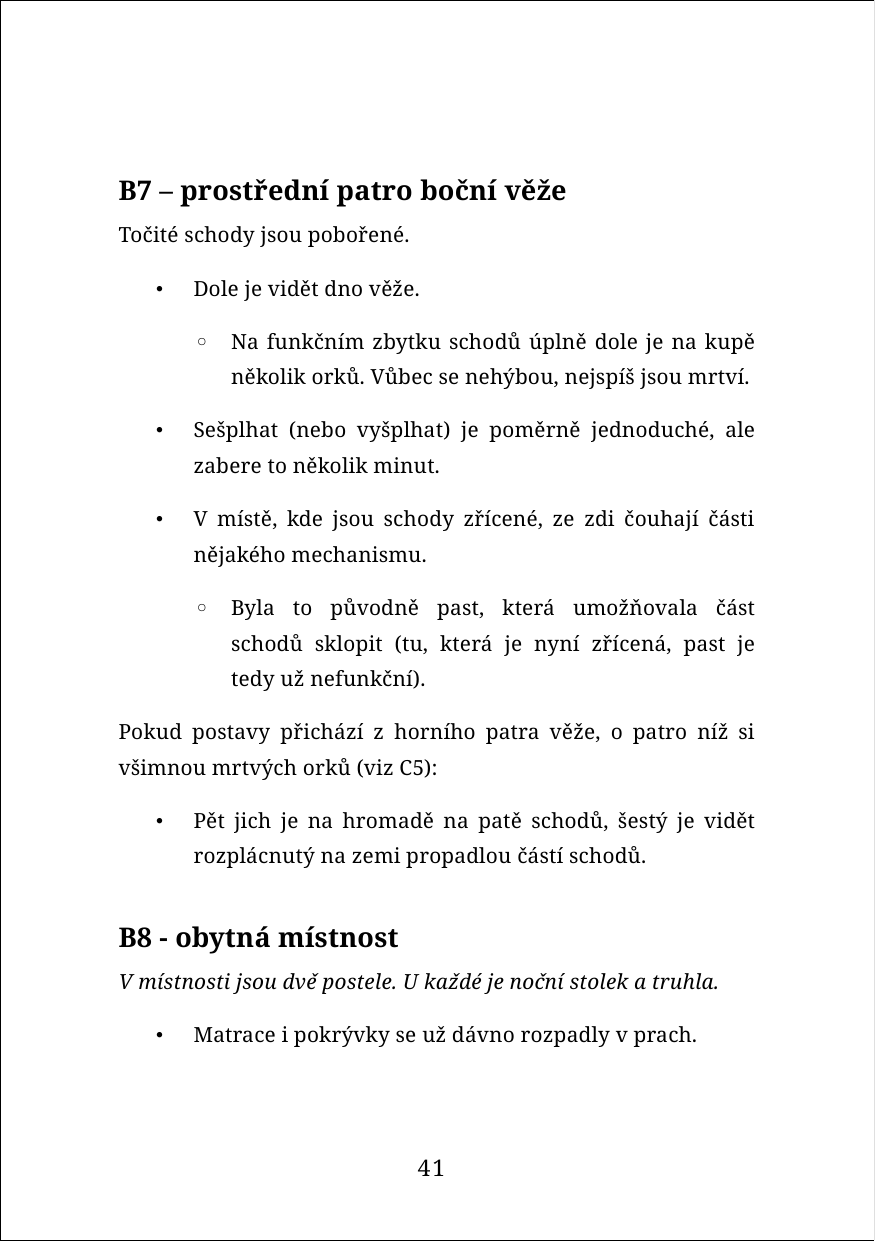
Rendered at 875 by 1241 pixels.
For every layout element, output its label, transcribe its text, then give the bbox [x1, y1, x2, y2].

text Pokud postavy přichází z horního patra věže, o patro níž si všimnou mrtvých orků (viz C5): [118, 717, 756, 781]
list Byla to původně past, která umožňovala část schodů sklopit (tu, která je nyní zřícená, past je tedy už nefunkční). [193, 593, 756, 693]
list Dole je vidět dno věže. [156, 274, 756, 302]
subtitle B8 - obytná místnost [118, 918, 756, 955]
subtitle B7 – prostřední patro boční věže [118, 172, 756, 209]
list Sešplhat (nebo vyšplhat) je poměrně jednoduché, ale zabere to několik minut. [156, 416, 756, 479]
list Matrace i pokrývky se už dávno rozpadly v prach. [156, 1020, 756, 1049]
list V místě, kde jsou schody zřícené, ze zdi čouhají části nějakého mechanismu. [156, 504, 756, 568]
list Pět jich je na hromadě na patě schodů, šestý je vidět rozplácnutý na zemi propadlou částí schodů. [156, 806, 756, 870]
text Točité schody jsou pobořené. [118, 220, 756, 249]
list Na funkčním zbytku schodů úplně dole je na kupě několik orků. Vůbec se nehýbou, nejspíš jsou mrtví. [193, 327, 756, 391]
text V místnosti jsou dvě postele. U každé je noční stolek a truhla. [118, 967, 756, 996]
